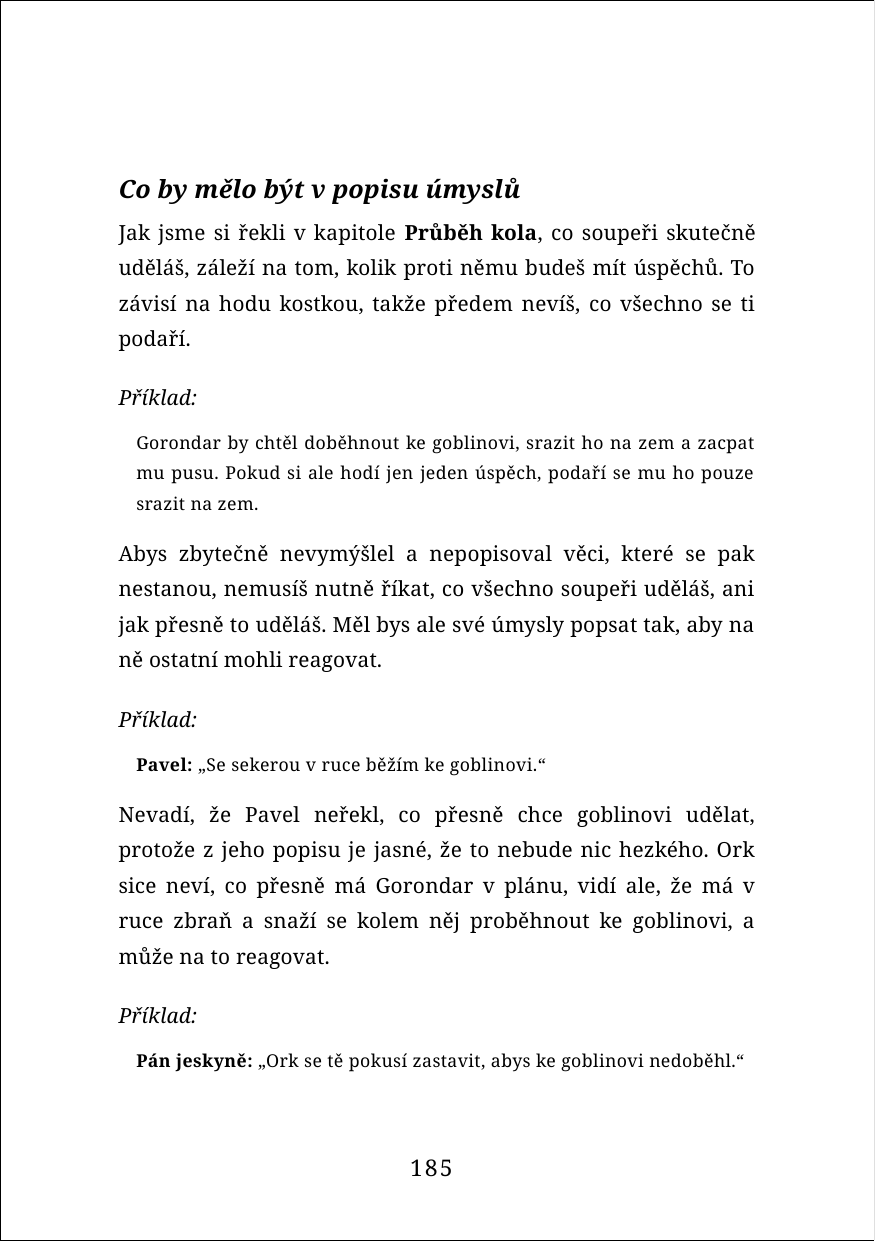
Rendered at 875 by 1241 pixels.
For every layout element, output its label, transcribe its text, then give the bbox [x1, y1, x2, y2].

text Příklad: [118, 383, 756, 412]
text Pán jeskyně: „Ork se tě pokusí zastavit, abys ke goblinovi nedoběhl.“ [136, 1048, 756, 1073]
text Příklad: [118, 1001, 756, 1029]
subtitle Co by mělo být v popisu úmyslů [118, 172, 756, 206]
text Pavel: „Se sekerou v ruce běžím ke goblinovi.“ [136, 752, 756, 776]
text Abys zbytečně nevymýšlel a nepopisoval věci, které se pak nestanou, nemusíš nutně říkat, co všechno soupeři uděláš, ani jak přesně to uděláš. Měl bys ale své úmysly popsat tak, aby na ně ostatní mohli reagovat. [118, 539, 756, 674]
text Jak jsme si řekli v kapitole Průběh kola, co soupeři skutečně uděláš, záleží na tom, kolik proti němu budeš mít úspěchů. To závisí na hodu kostkou, takže předem nevíš, co všechno se ti podaří. [118, 218, 756, 353]
text Gorondar by chtěl doběhnout ke goblinovi, srazit ho na zem a zacpat mu pusu. Pokud si ale hodí jen jeden úspěch, podaří se mu ho pouze srazit na zem. [136, 431, 756, 515]
text Příklad: [118, 705, 756, 733]
text Nevadí, že Pavel neřekl, co přesně chce goblinovi udělat, protože z jeho popisu je jasné, že to nebude nic hezkého. Ork sice neví, co přesně má Gorondar v plánu, vidí ale, že má v ruce zbraň a snaží se kolem něj proběhnout ke goblinovi, a může na to reagovat. [118, 800, 756, 970]
